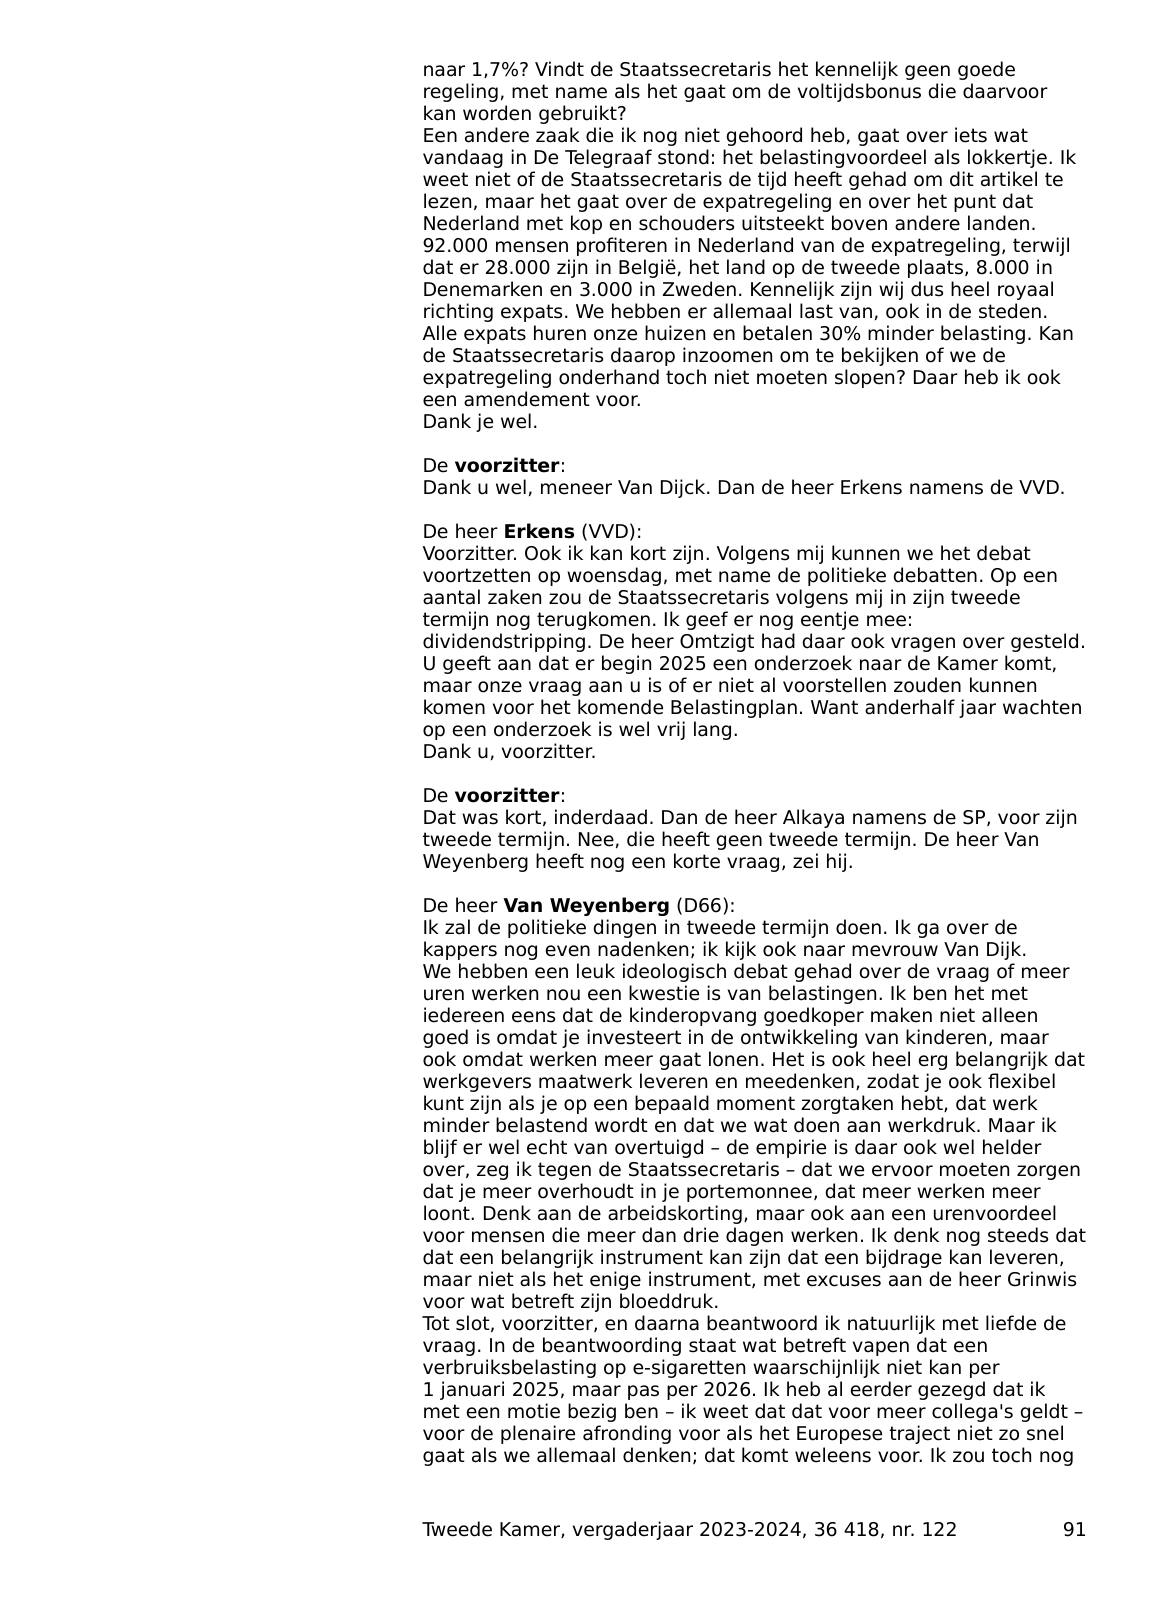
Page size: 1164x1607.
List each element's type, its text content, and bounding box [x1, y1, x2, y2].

text De voorzitter: [422, 785, 1087, 807]
text Dank je wel. [422, 411, 1087, 433]
text Dat was kort, inderdaad. Dan de heer Alkaya namens de SP, voor zijn tweede termijn. Nee, die heeft geen tweede termijn. De heer Van Weyenberg heeft nog een korte vraag, zei hij. [422, 807, 1087, 873]
text Een andere zaak die ik nog niet gehoord heb, gaat over iets wat vandaag in De Telegraaf stond: het belastingvoordeel als lokkertje. Ik weet niet of de Staatssecretaris de tijd heeft gehad om dit artikel te lezen, maar het gaat over de expatregeling en over het punt dat Nederland met kop en schouders uitsteekt boven andere landen. 92.000 mensen profiteren in Nederland van de expatregeling, terwijl dat er 28.000 zijn in België, het land op de tweede plaats, 8.000 in Denemarken en 3.000 in Zweden. Kennelijk zijn wij dus heel royaal richting expats. We hebben er allemaal last van, ook in de steden. Alle expats huren onze huizen en betalen 30% minder belasting. Kan de Staatssecretaris daarop inzoomen om te bekijken of we de expatregeling onderhand toch niet moeten slopen? Daar heb ik ook een amendement voor. [422, 125, 1087, 411]
text naar 1,7%? Vindt de Staatssecretaris het kennelijk geen goede regeling, met name als het gaat om de voltijdsbonus die daarvoor kan worden gebruikt? [422, 59, 1087, 125]
text Ik zal de politieke dingen in tweede termijn doen. Ik ga over de kappers nog even nadenken; ik kijk ook naar mevrouw Van Dijk. [422, 917, 1087, 961]
text De heer Erkens (VVD): [422, 521, 1087, 543]
text De heer Van Weyenberg (D66): [422, 895, 1087, 917]
text De voorzitter: [422, 455, 1087, 477]
text Tot slot, voorzitter, en daarna beantwoord ik natuurlijk met liefde de vraag. In de beantwoording staat wat betreft vapen dat een verbruiksbelasting op e-sigaretten waarschijnlijk niet kan per 1 januari 2025, maar pas per 2026. Ik heb al eerder gezegd dat ik met een motie bezig ben – ik weet dat dat voor meer collega's geldt – voor de plenaire afronding voor als het Europese traject niet zo snel gaat als we allemaal denken; dat komt weleens voor. Ik zou toch nog [422, 1313, 1087, 1467]
text Dank u wel, meneer Van Dijck. Dan de heer Erkens namens de VVD. [422, 477, 1087, 499]
text We hebben een leuk ideologisch debat gehad over de vraag of meer uren werken nou een kwestie is van belastingen. Ik ben het met iedereen eens dat de kinderopvang goedkoper maken niet alleen goed is omdat je investeert in de ontwikkeling van kinderen, maar ook omdat werken meer gaat lonen. Het is ook heel erg belangrijk dat werkgevers maatwerk leveren en meedenken, zodat je ook flexibel kunt zijn als je op een bepaald moment zorgtaken hebt, dat werk minder belastend wordt en dat we wat doen aan werkdruk. Maar ik blijf er wel echt van overtuigd – de empirie is daar ook wel helder over, zeg ik tegen de Staatssecretaris – dat we ervoor moeten zorgen dat je meer overhoudt in je portemonnee, dat meer werken meer loont. Denk aan de arbeidskorting, maar ook aan een urenvoordeel voor mensen die meer dan drie dagen werken. Ik denk nog steeds dat dat een belangrijk instrument kan zijn dat een bijdrage kan leveren, maar niet als het enige instrument, met excuses aan de heer Grinwis voor wat betreft zijn bloeddruk. [422, 961, 1087, 1313]
text Dank u, voorzitter. [422, 741, 1087, 763]
text Voorzitter. Ook ik kan kort zijn. Volgens mij kunnen we het debat voortzetten op woensdag, met name de politieke debatten. Op een aantal zaken zou de Staatssecretaris volgens mij in zijn tweede termijn nog terugkomen. Ik geef er nog eentje mee: dividendstripping. De heer Omtzigt had daar ook vragen over gesteld. U geeft aan dat er begin 2025 een onderzoek naar de Kamer komt, maar onze vraag aan u is of er niet al voorstellen zouden kunnen komen voor het komende Belastingplan. Want anderhalf jaar wachten op een onderzoek is wel vrij lang. [422, 543, 1087, 741]
